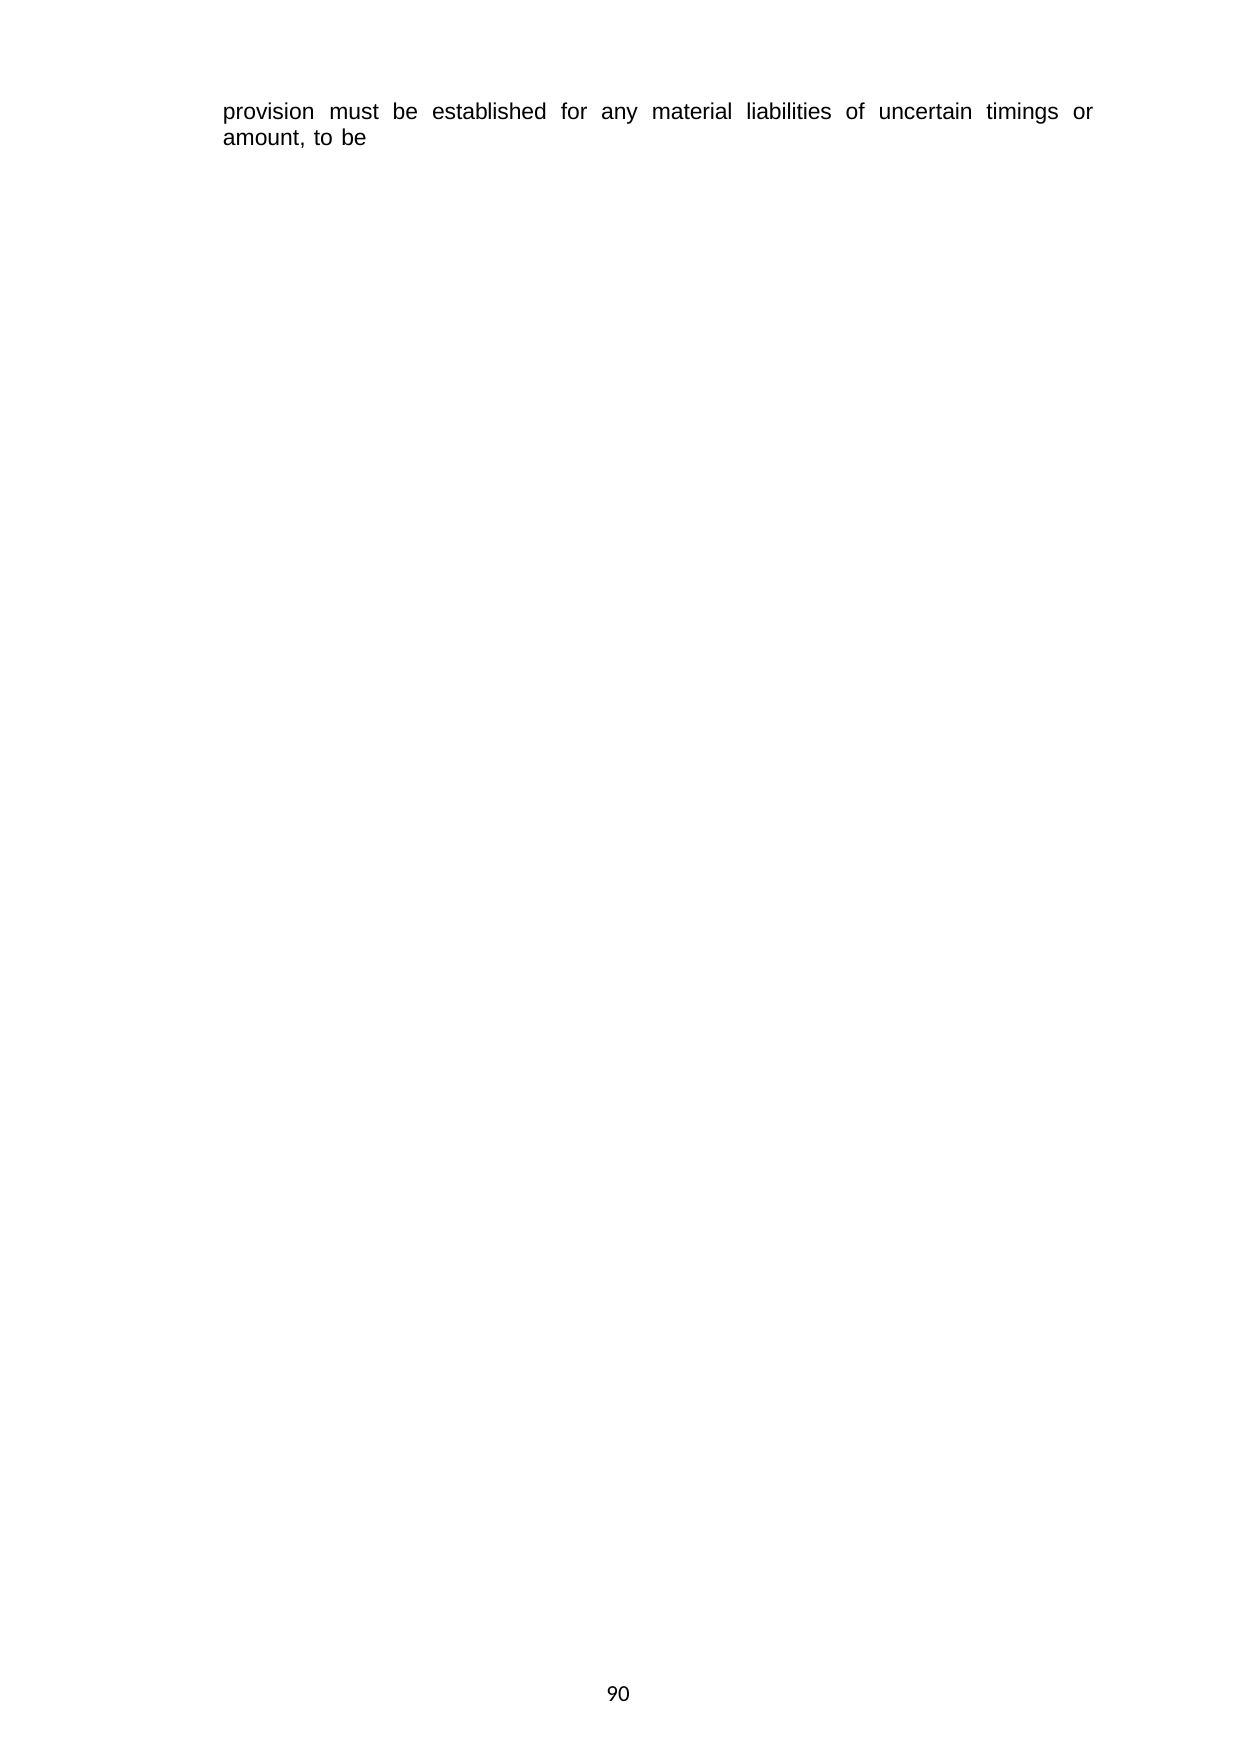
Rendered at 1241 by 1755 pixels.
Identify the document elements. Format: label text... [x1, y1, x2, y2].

list provision must be established for any material liabilities of uncertain timings or amount, to be [223, 98, 1093, 151]
